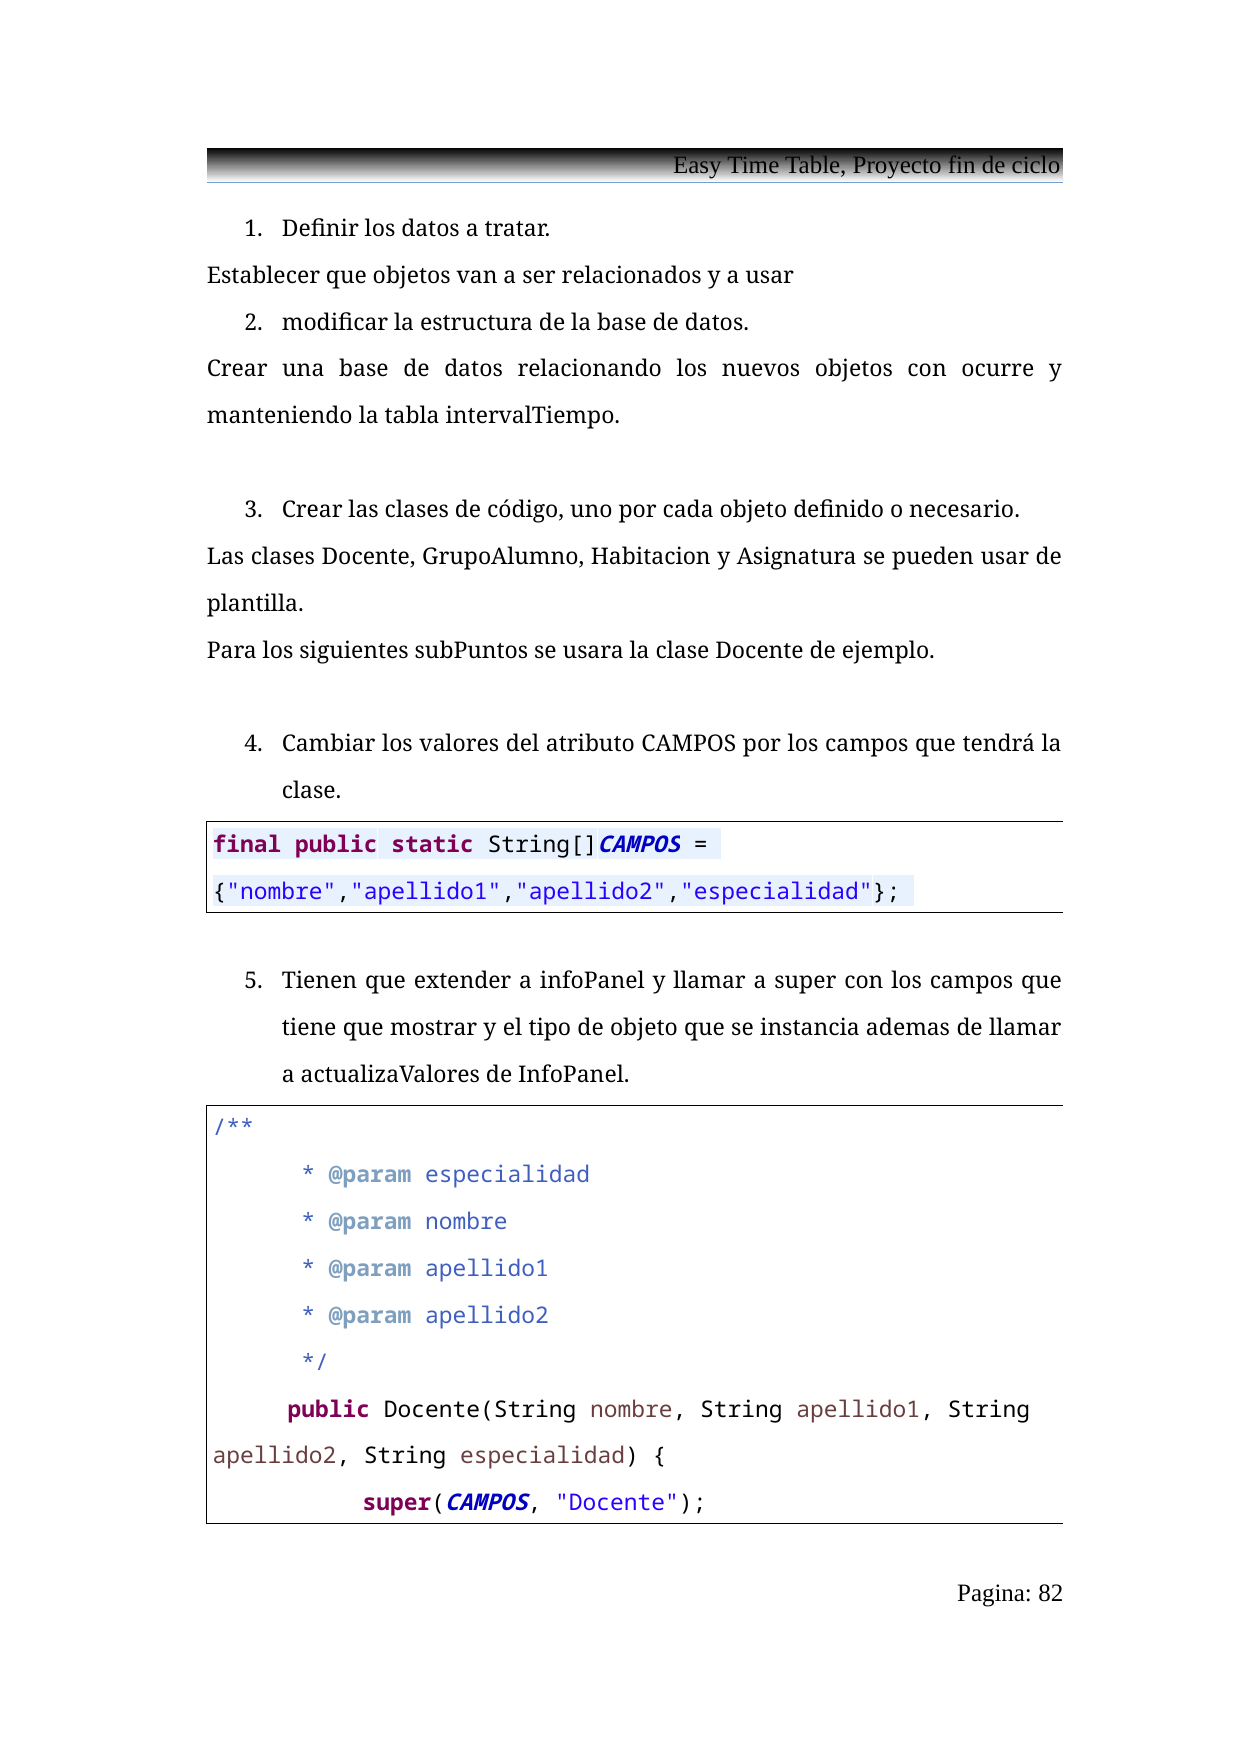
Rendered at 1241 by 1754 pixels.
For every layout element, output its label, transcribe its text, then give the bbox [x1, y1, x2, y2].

text Crear una base de datos relacionando los nuevos objetos con ocurre y manteniendo la tabla intervalTiempo. [207, 352, 1063, 431]
list Tienen que extender a infoPanel y llamar a super con los campos que tiene que mostrar y el tipo de objeto que se instancia ademas de llamar a actualizaValores de InfoPanel. [244, 964, 1063, 1089]
text Las clases Docente, GrupoAlumno, Habitacion y Asignatura se pueden usar de plantilla. [207, 540, 1063, 618]
table_header /** * @param especialidad * @param nombre * @param apellido1 * @param apellido2 */ public Docente(String nombre, String apellido1, String apellido2, String especialidad) { super(CAMPOS, "Docente"); [207, 1106, 1063, 1523]
list Crear las clases de código, uno por cada objeto definido o necesario. [244, 493, 1063, 524]
list Definir los datos a tratar. [244, 212, 1063, 243]
list modificar la estructura de la base de datos. [244, 306, 1063, 337]
table_header final public static String[]CAMPOS = {"nombre","apellido1","apellido2","especialidad"}; [207, 822, 1063, 912]
text Para los siguientes subPuntos se usara la clase Docente de ejemplo. [207, 634, 1063, 665]
text Establecer que objetos van a ser relacionados y a usar [207, 259, 1063, 290]
list Cambiar los valores del atributo CAMPOS por los campos que tendrá la clase. [244, 727, 1063, 806]
